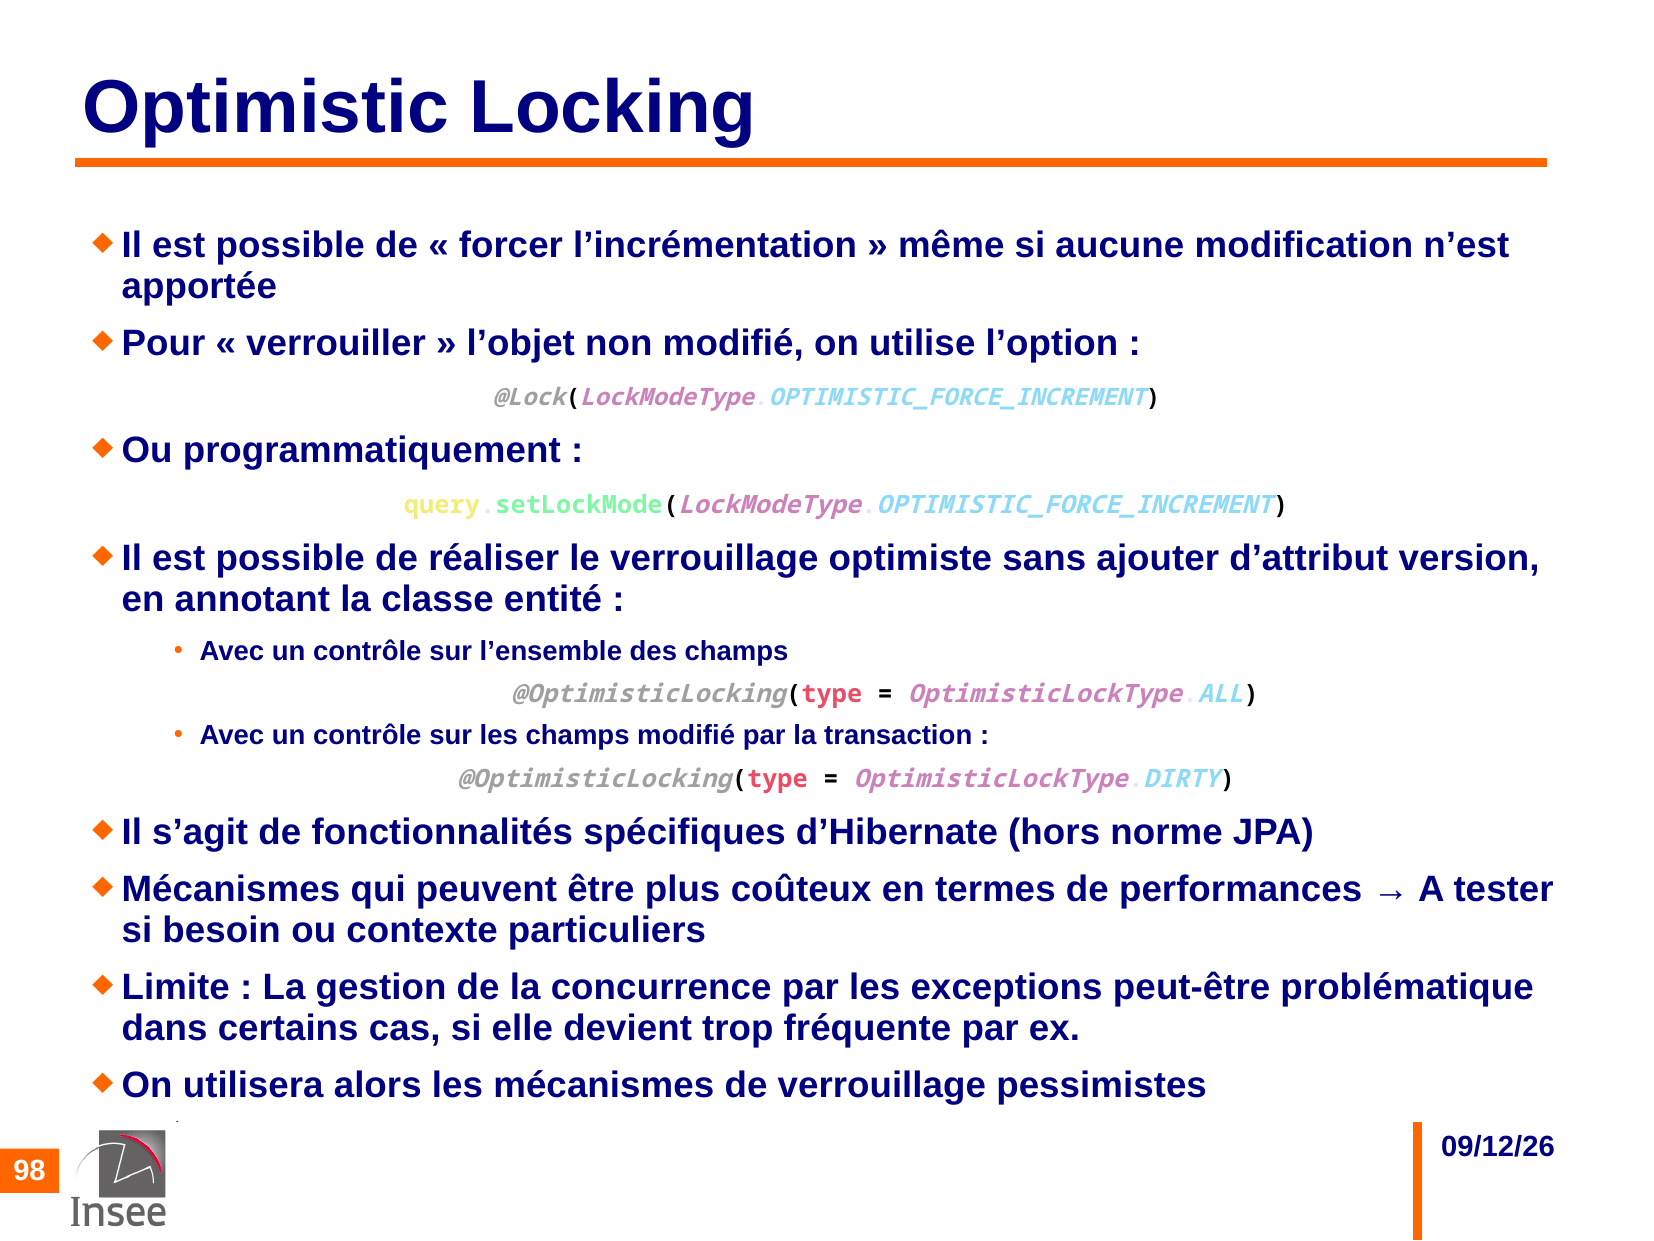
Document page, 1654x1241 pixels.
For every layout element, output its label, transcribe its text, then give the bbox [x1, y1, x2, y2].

list Il est possible de « forcer l’incrémentation » même si aucune modification n’est apportée Pour « verrouiller » l’objet non modifié, on utilise l’option : @Lock(LockModeType.OPTIMISTIC_FORCE_INCREMENT) Ou programmatiquement : query.setLockMode(LockModeType.OPTIMISTIC_FORCE_INCREMENT) Il est possible de réaliser le verrouillage optimiste sans ajouter d’attribut version, en annotant la classe entité : Avec un contrôle sur l’ensemble des champs @OptimisticLocking(type = OptimisticLockType.ALL) Avec un contrôle sur les champs modifié par la transaction : @OptimisticLocking(type = OptimisticLockType.DIRTY) Il s’agit de fonctionnalités spécifiques d’Hibernate (hors norme JPA) Mécanismes qui peuvent être plus coûteux en termes de performances → A tester si besoin ou contexte particuliers Limite : La gestion de la concurrence par les exceptions peut-être problématique dans certains cas, si elle devient trop fréquente par ex. On utilisera alors les mécanismes de verrouillage pessimistes [82, 224, 1571, 1111]
picture [62, 1121, 178, 1241]
title Optimistic Locking [82, 49, 1619, 163]
